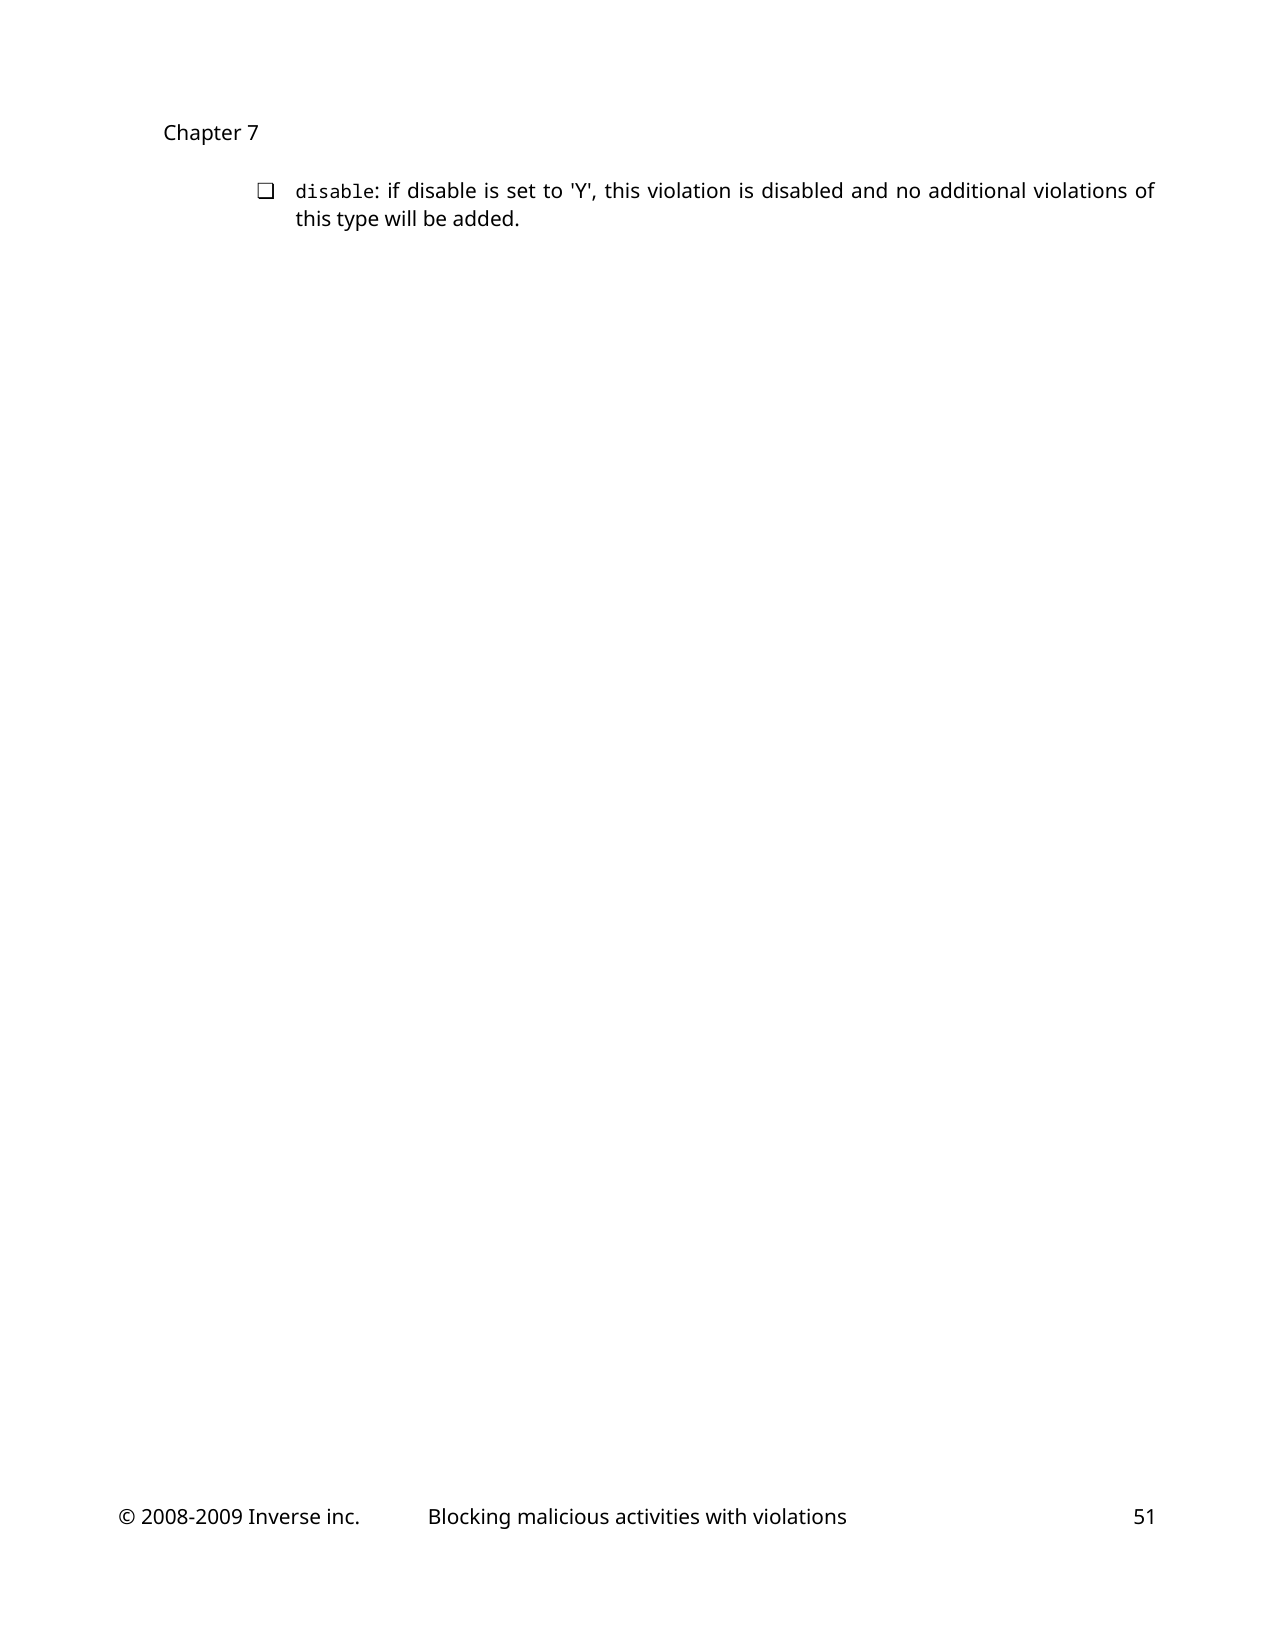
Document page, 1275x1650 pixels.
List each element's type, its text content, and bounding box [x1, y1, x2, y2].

list ❏ disable: if disable is set to 'Y', this violation is disabled and no additional violations of this type will be added. [256, 176, 1157, 233]
